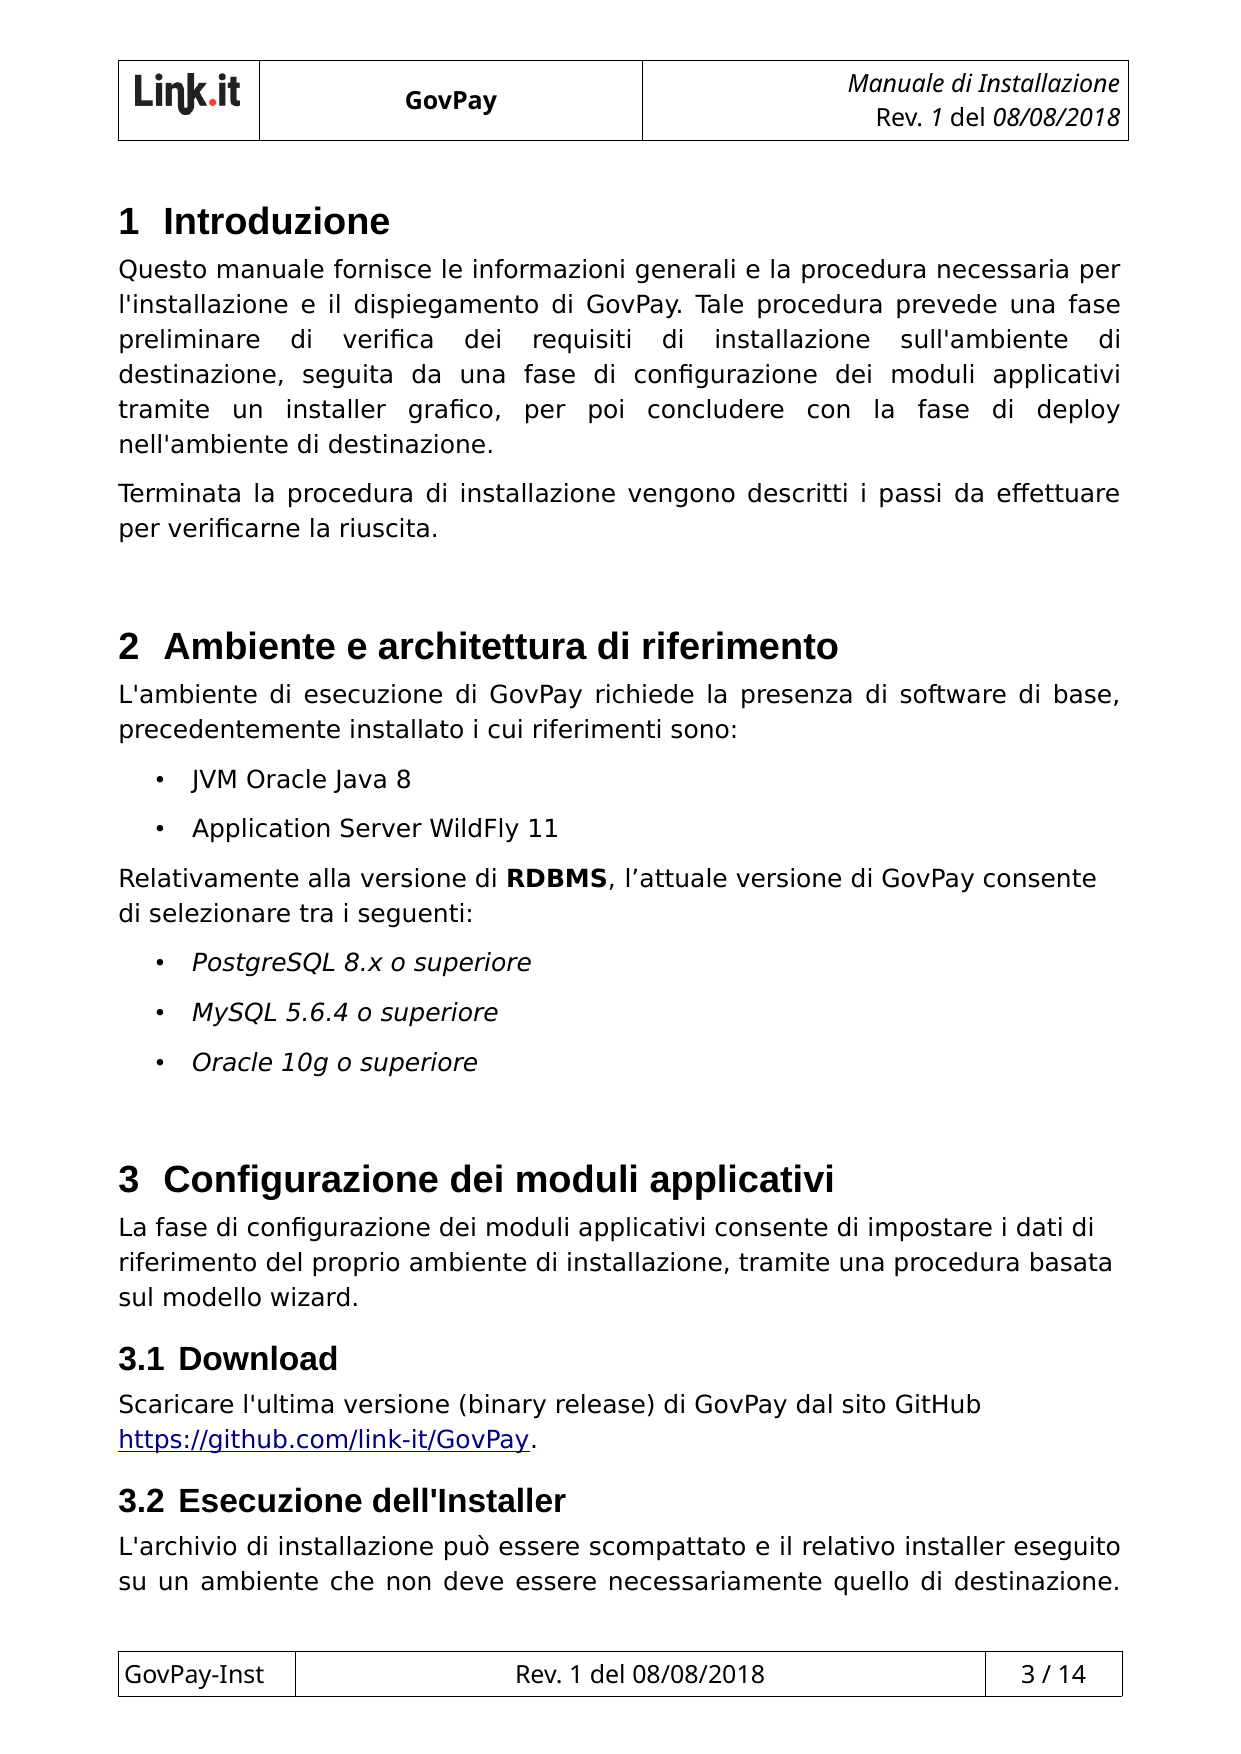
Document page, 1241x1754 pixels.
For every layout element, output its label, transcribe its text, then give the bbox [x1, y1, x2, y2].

text Questo manuale fornisce le informazioni generali e la procedura necessaria per l'installazione e il dispiegamento di GovPay. Tale procedura prevede una fase preliminare di verifica dei requisiti di installazione sull'ambiente di destinazione, seguita da una fase di configurazione dei moduli applicativi tramite un installer grafico, per poi concludere con la fase di deploy nell'ambiente di destinazione. [118, 255, 1122, 459]
text Terminata la procedura di installazione vengono descritti i passi da effettuare per verificarne la riuscita. [118, 479, 1122, 544]
text L'ambiente di esecuzione di GovPay richiede la presenza di software di base, precedentemente installato i cui riferimenti sono: [118, 680, 1122, 744]
subtitle Ambiente e architettura di riferimento [118, 624, 1122, 668]
list JVM Oracle Java 8 [156, 765, 1122, 794]
text Scaricare l'ultima versione (binary release) di GovPay dal sito GitHub https://github.com/link-it/GovPay. [118, 1390, 1122, 1454]
subtitle Download [118, 1339, 1122, 1378]
text L'archivio di installazione può essere scompattato e il relativo installer eseguito su un ambiente che non deve essere necessariamente quello di destinazione. [118, 1532, 1122, 1597]
list PostgreSQL 8.x o superiore [156, 948, 1122, 978]
list MySQL 5.6.4 o superiore [156, 998, 1122, 1027]
text La fase di configurazione dei moduli applicativi consente di impostare i dati di riferimento del proprio ambiente di installazione, tramite una procedura basata sul modello wizard. [118, 1213, 1122, 1313]
list Application Server WildFly 11 [156, 814, 1122, 843]
subtitle Introduzione [118, 199, 1122, 242]
text Relativamente alla versione di RDBMS, l’attuale versione di GovPay consente di selezionare tra i seguenti: [118, 864, 1122, 928]
subtitle Configurazione dei moduli applicativi [118, 1157, 1122, 1201]
picture [123, 65, 254, 119]
list Oracle 10g o superiore [156, 1048, 1122, 1077]
subtitle Esecuzione dell'Installer [118, 1481, 1122, 1520]
